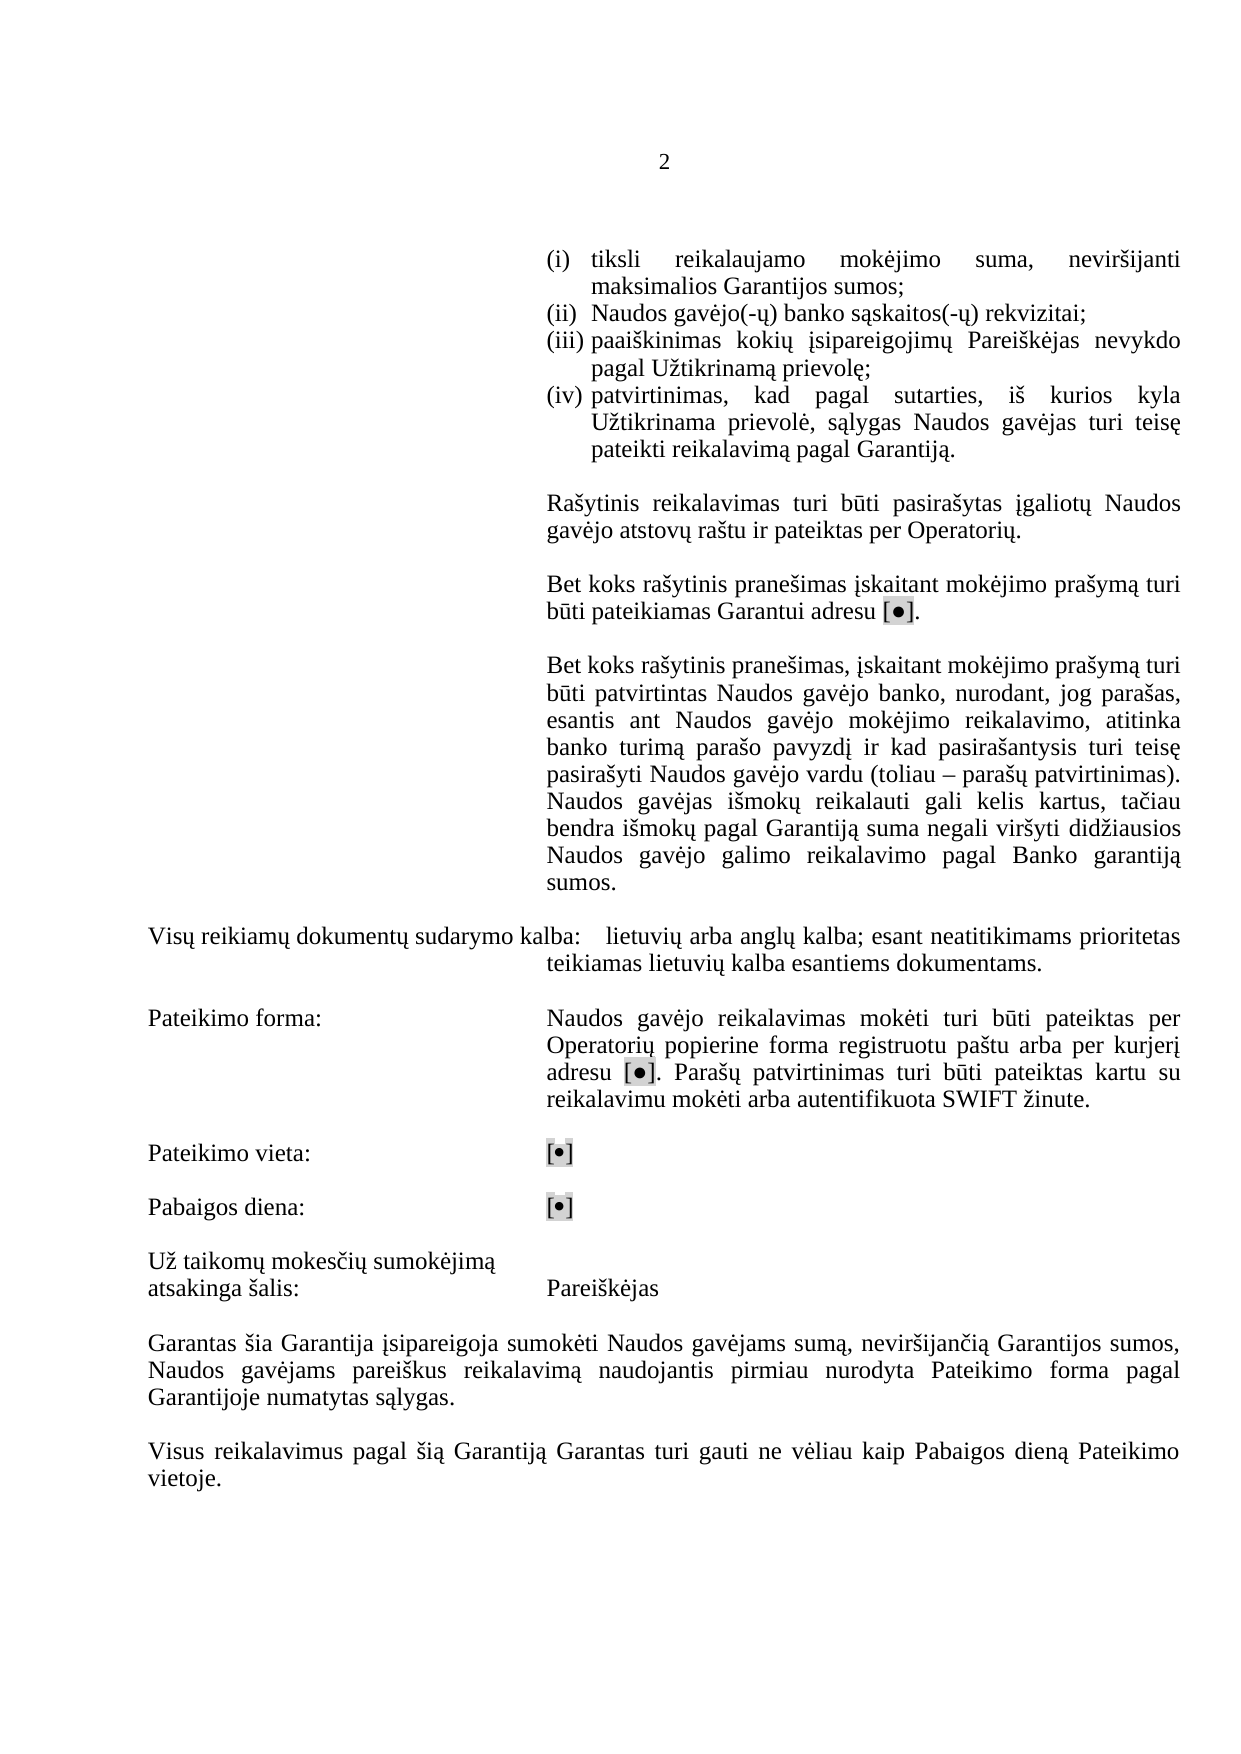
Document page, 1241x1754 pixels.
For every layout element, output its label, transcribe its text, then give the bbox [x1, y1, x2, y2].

text Rašytinis reikalavimas turi būti pasirašytas įgaliotų Naudos gavėjo atstovų raštu ir pateiktas per Operatorių. [546, 490, 1181, 544]
text Pateikimo vieta: [] [148, 1140, 1181, 1167]
text Pabaigos diena: [] [148, 1194, 1181, 1221]
text atsakinga šalis: Pareiškėjas [148, 1275, 1181, 1302]
text Visus reikalavimus pagal šią Garantiją Garantas turi gauti ne vėliau kaip Pabaigos dieną Pateikimo vietoje. [148, 1438, 1181, 1492]
text Visų reikiamų dokumentų sudarymo kalba: lietuvių arba anglų kalba; esant neatitikimams prioritetas teikiamas lietuvių kalba esantiems dokumentams. [148, 923, 1181, 977]
text Bet koks rašytinis pranešimas, įskaitant mokėjimo prašymą turi būti patvirtintas Naudos gavėjo banko, nurodant, jog parašas, esantis ant Naudos gavėjo mokėjimo reikalavimo, atitinka banko turimą parašo pavyzdį ir kad pasirašantysis turi teisę pasirašyti Naudos gavėjo vardu (toliau – parašų patvirtinimas). Naudos gavėjas išmokų reikalauti gali kelis kartus, tačiau bendra išmokų pagal Garantiją suma negali viršyti didžiausios Naudos gavėjo galimo reikalavimo pagal Banko garantiją sumos. [546, 652, 1181, 896]
text Bet koks rašytinis pranešimas įskaitant mokėjimo prašymą turi būti pateikiamas Garantui adresu [●]. [546, 571, 1181, 625]
text (iii) paaiškinimas kokių įsipareigojimų Pareiškėjas nevykdo pagal Užtikrinamą prievolę; [546, 327, 1181, 381]
text (ii) Naudos gavėjo(-ų) banko sąskaitos(-ų) rekvizitai; [546, 300, 1181, 327]
text (i) tiksli reikalaujamo mokėjimo suma, neviršijanti maksimalios Garantijos sumos; [546, 246, 1181, 300]
text (iv) patvirtinimas, kad pagal sutarties, iš kurios kyla Užtikrinama prievolė, sąlygas Naudos gavėjas turi teisę pateikti reikalavimą pagal Garantiją. [546, 381, 1181, 463]
text Pateikimo forma: Naudos gavėjo reikalavimas mokėti turi būti pateiktas per Operatorių popierine forma registruotu paštu arba per kurjerį adresu [●]. Parašų patvirtinimas turi būti pateiktas kartu su reikalavimu mokėti arba autentifikuota SWIFT žinute. [148, 1004, 1181, 1113]
text Garantas šia Garantija įsipareigoja sumokėti Naudos gavėjams sumą, neviršijančią Garantijos sumos, Naudos gavėjams pareiškus reikalavimą naudojantis pirmiau nurodyta Pateikimo forma pagal Garantijoje numatytas sąlygas. [148, 1329, 1181, 1411]
text Už taikomų mokesčių sumokėjimą [148, 1248, 1181, 1275]
